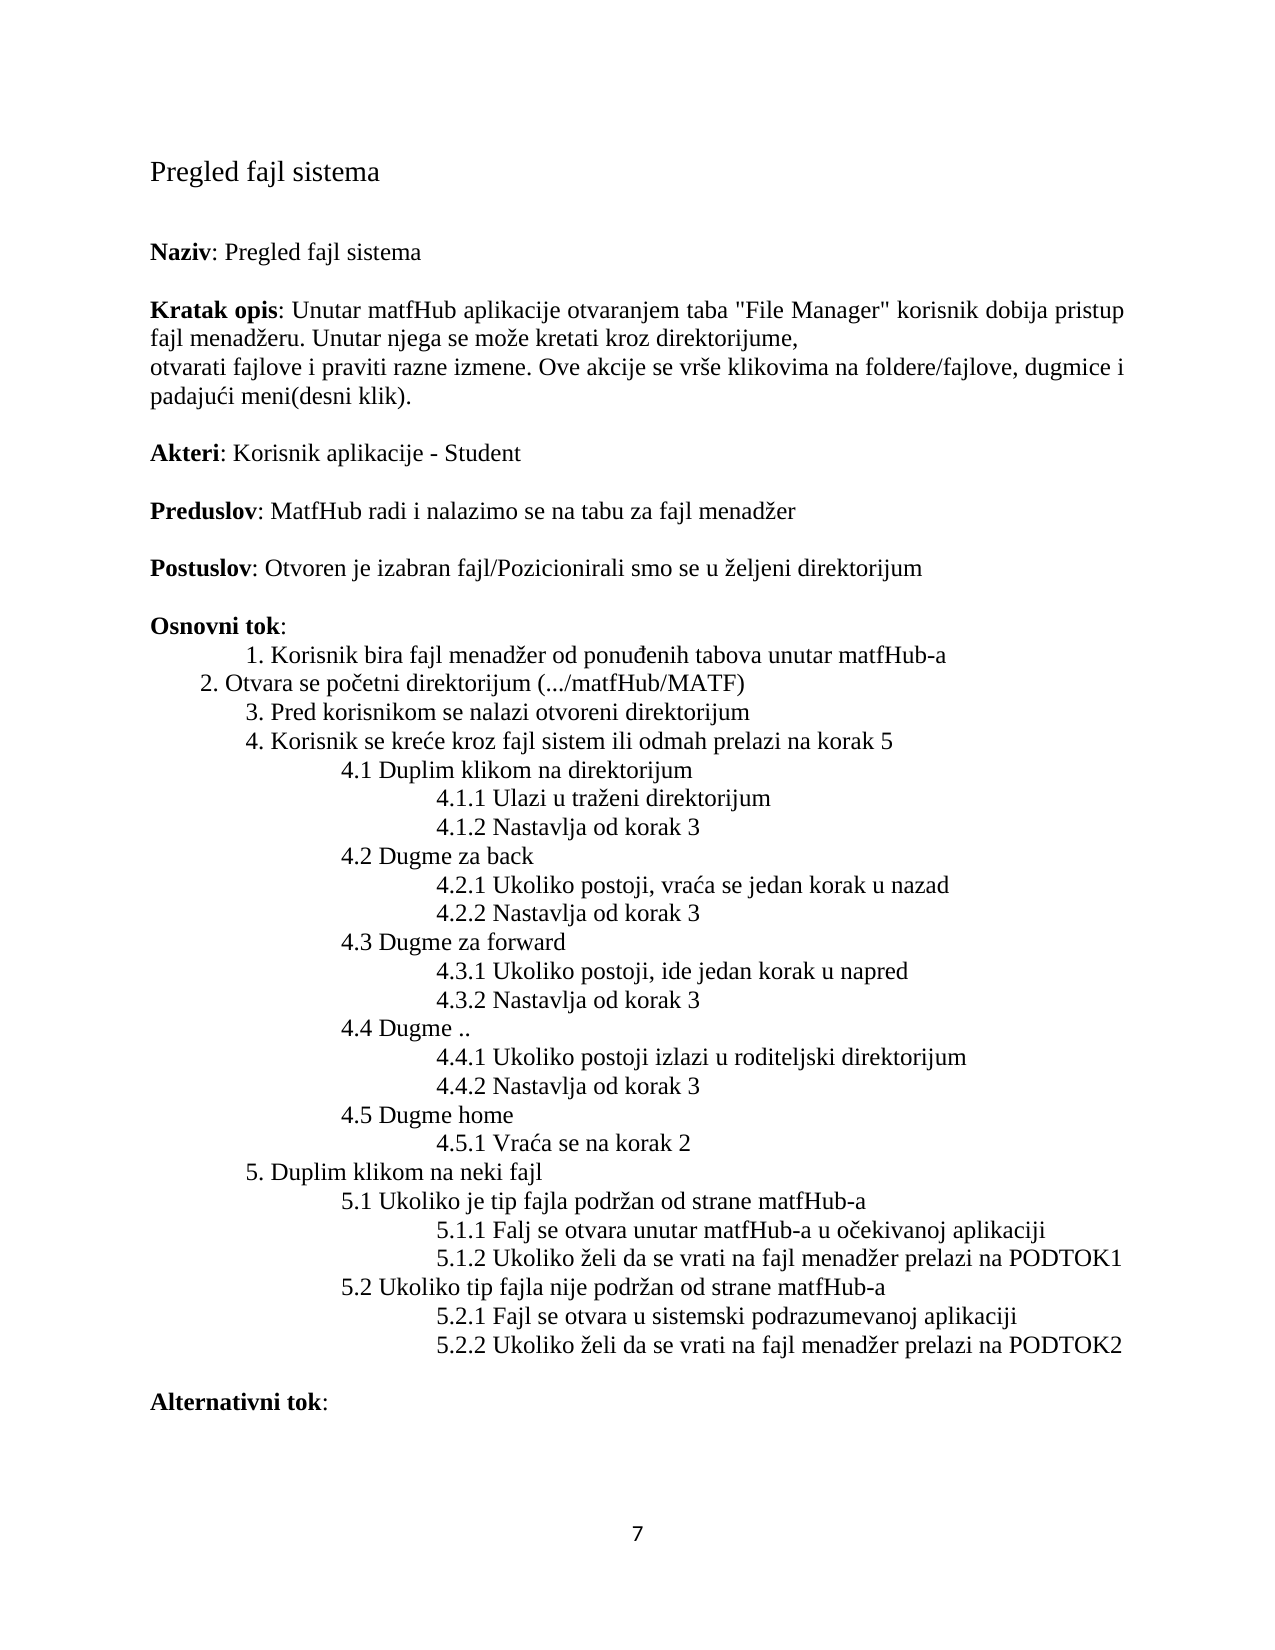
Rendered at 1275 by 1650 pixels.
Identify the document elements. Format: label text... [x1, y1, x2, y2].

text 4.3.1 Ukoliko postoji, ide jedan korak u napred [150, 956, 1125, 985]
text 5.1.1 Falj se otvara unutar matfHub-a u očekivanoj aplikaciji [150, 1215, 1125, 1243]
text 4.4.1 Ukoliko postoji izlazi u roditeljski direktorijum [150, 1042, 1125, 1071]
text 5.2.2 Ukoliko želi da se vrati na fajl menadžer prelazi na PODTOK2 [150, 1330, 1125, 1358]
text Osnovni tok: [150, 611, 1125, 640]
text 4.2.2 Nastavlja od korak 3 [150, 898, 1125, 927]
text 4. Korisnik se kreće kroz fajl sistem ili odmah prelazi na korak 5 [150, 726, 1125, 755]
text 4.5 Dugme home [150, 1100, 1125, 1128]
text 4.1 Duplim klikom na direktorijum [150, 755, 1125, 783]
text 5. Duplim klikom na neki fajl [150, 1157, 1125, 1186]
text 5.1 Ukoliko je tip fajla podržan od strane matfHub-a [150, 1186, 1125, 1215]
text 3. Pred korisnikom se nalazi otvoreni direktorijum [150, 697, 1125, 726]
text 4.4 Dugme .. [150, 1013, 1125, 1042]
text Kratak opis: Unutar matfHub aplikacije otvaranjem taba "File Manager" korisnik dobija pristup fajl menadžeru. Unutar njega se može kretati kroz direktorijume, [150, 295, 1125, 352]
text Preduslov: MatfHub radi i nalazimo se na tabu za fajl menadžer [150, 496, 1125, 525]
text Akteri: Korisnik aplikacije - Student [150, 438, 1125, 467]
text 4.1.1 Ulazi u traženi direktorijum [150, 783, 1125, 812]
text 1. Korisnik bira fajl menadžer od ponuđenih tabova unutar matfHub-a [150, 640, 1125, 668]
text 4.5.1 Vraća se na korak 2 [150, 1128, 1125, 1157]
text 4.4.2 Nastavlja od korak 3 [150, 1071, 1125, 1100]
text 4.3 Dugme za forward [150, 927, 1125, 956]
text otvarati fajlove i praviti razne izmene. Ove akcije se vrše klikovima na foldere/fajlove, dugmice i padajući meni(desni klik). [150, 352, 1125, 410]
text 2. Otvara se početni direktorijum (.../matfHub/MATF) [150, 668, 1125, 697]
text Alternativni tok: [150, 1387, 1125, 1416]
text Naziv: Pregled fajl sistema [150, 237, 1125, 266]
text 4.2.1 Ukoliko postoji, vraća se jedan korak u nazad [150, 870, 1125, 898]
text 4.3.2 Nastavlja od korak 3 [150, 985, 1125, 1013]
subtitle Pregled fajl sistema [150, 154, 1125, 188]
text Postuslov: Otvoren je izabran fajl/Pozicionirali smo se u željeni direktorijum [150, 553, 1125, 582]
text 5.1.2 Ukoliko želi da se vrati na fajl menadžer prelazi na PODTOK1 [150, 1243, 1125, 1272]
text 4.2 Dugme za back [150, 841, 1125, 870]
text 5.2.1 Fajl se otvara u sistemski podrazumevanoj aplikaciji [150, 1301, 1125, 1330]
text 5.2 Ukoliko tip fajla nije podržan od strane matfHub-a [150, 1272, 1125, 1301]
text 4.1.2 Nastavlja od korak 3 [150, 812, 1125, 841]
